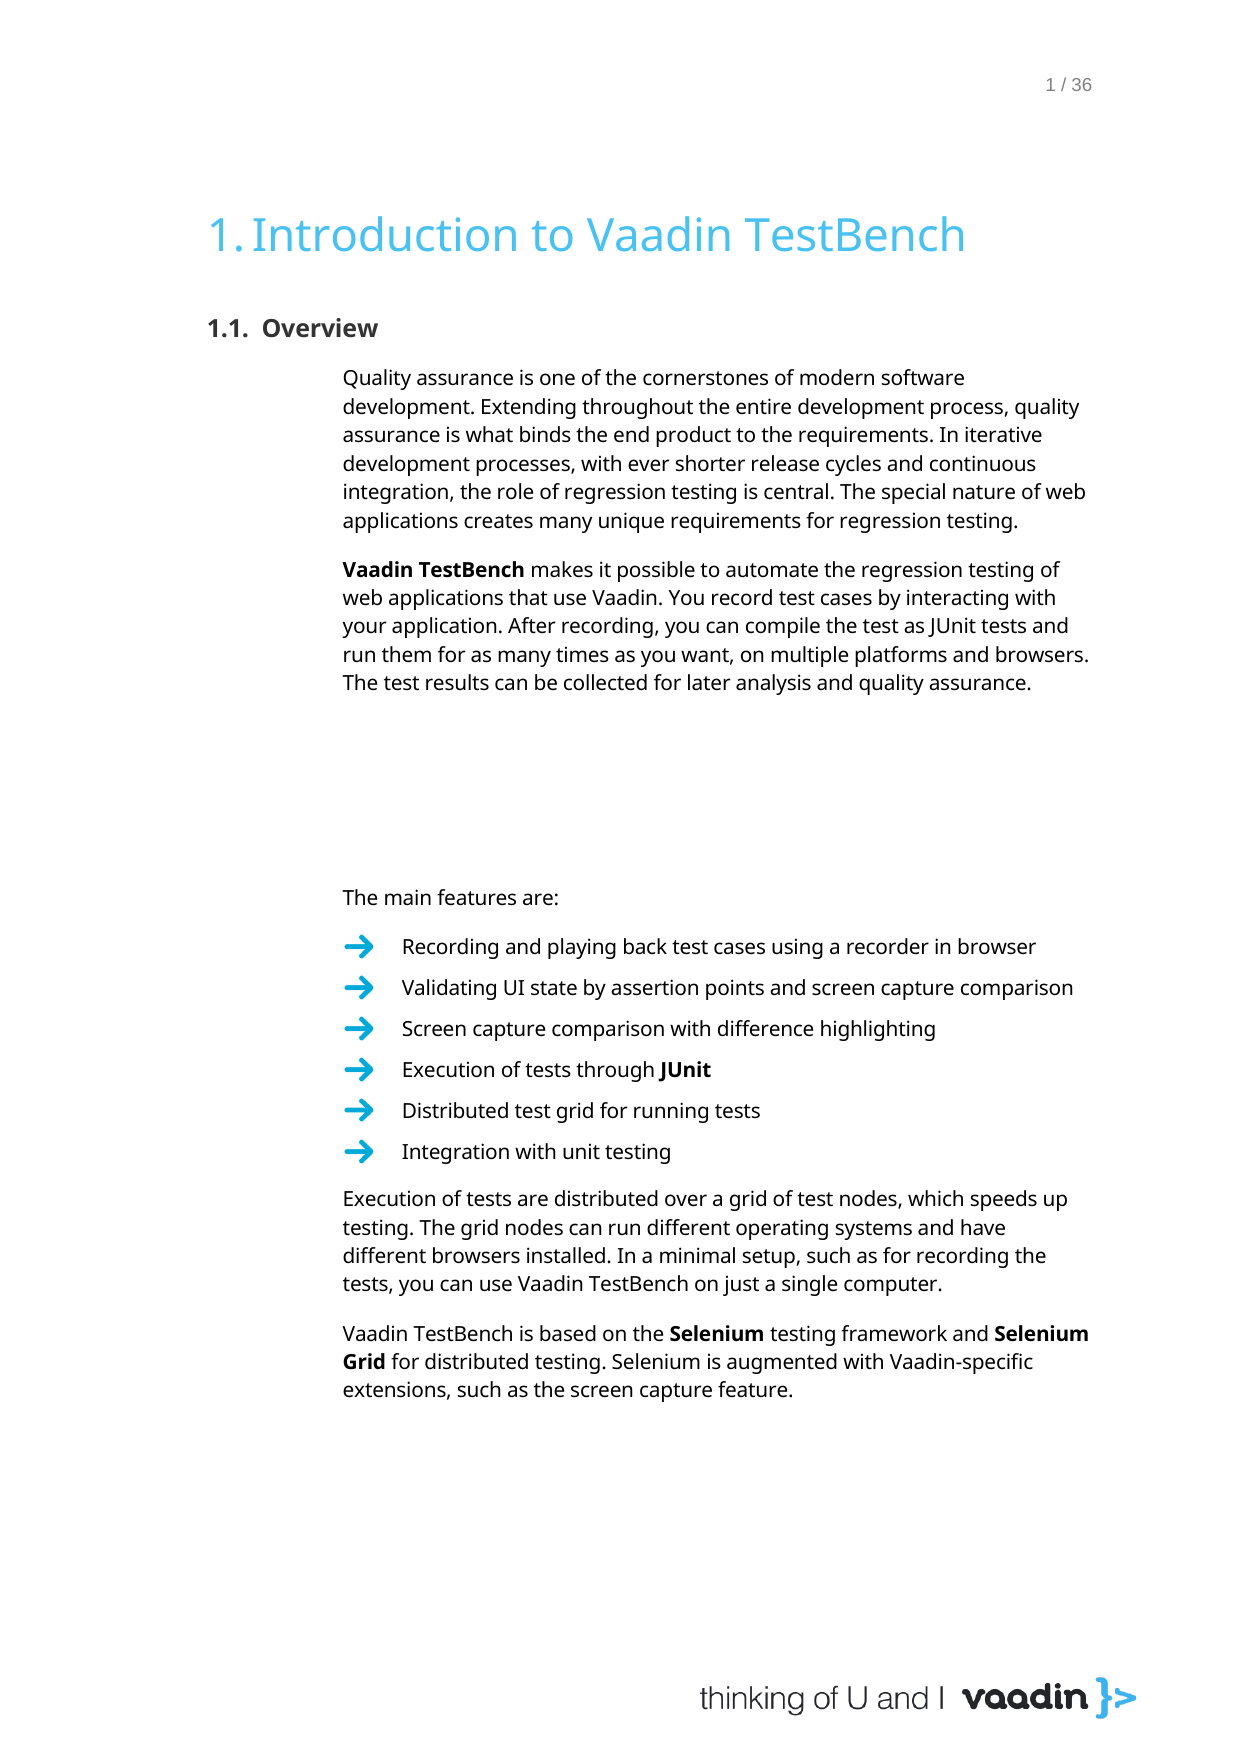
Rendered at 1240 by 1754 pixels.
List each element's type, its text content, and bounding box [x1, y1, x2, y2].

picture [343, 1098, 362, 1122]
picture [699, 1673, 1139, 1721]
subtitle Introduction to Vaadin TestBench [207, 202, 1092, 264]
text The main features are: [342, 883, 1092, 912]
list Integration with unit testing [342, 1137, 1092, 1165]
picture [364, 1139, 374, 1149]
text Execution of tests are distributed over a grid of test nodes, which speeds up testing. The grid nodes can run different operating systems and have different browsers installed. In a minimal setup, such as for recording the tests, you can use Vaadin TestBench on just a single computer. [342, 1184, 1092, 1298]
text Vaadin TestBench makes it possible to automate the regression testing of web applications that use Vaadin. You record test cases by interacting with your application. After recording, you can compile the test as JUnit tests and run them for as many times as you want, on multiple platforms and browsers. The test results can be collected for later analysis and quality assurance. [342, 555, 1092, 697]
picture [364, 1098, 374, 1108]
list Execution of tests through JUnit [342, 1055, 1092, 1083]
picture [364, 1031, 374, 1041]
picture [364, 990, 374, 1000]
picture [343, 1139, 363, 1164]
picture [343, 1016, 363, 1041]
picture [364, 1154, 374, 1164]
list Screen capture comparison with difference highlighting [342, 1014, 1092, 1043]
list Distributed test grid for running tests [342, 1096, 1092, 1124]
list Recording and playing back test cases using a recorder in browser [342, 932, 1092, 961]
picture [343, 975, 363, 1000]
text Vaadin TestBench is based on the Selenium testing framework and Selenium Grid for distributed testing. Selenium is augmented with Vaadin-specific extensions, such as the screen capture feature. [342, 1319, 1092, 1404]
picture [364, 975, 374, 985]
list Validating UI state by assertion points and screen capture comparison [342, 973, 1092, 1002]
text Quality assurance is one of the cornerstones of modern software development. Extending throughout the entire development process, quality assurance is what binds the end product to the requirements. In iterative development processes, with ever shorter release cycles and continuous integration, the role of regression testing is central. The special nature of web applications creates many unique requirements for regression testing. [342, 363, 1092, 534]
picture [364, 1112, 374, 1122]
picture [364, 934, 374, 944]
picture [343, 934, 363, 959]
picture [364, 1072, 374, 1082]
subtitle Overview [207, 311, 1092, 345]
picture [343, 1057, 363, 1082]
picture [364, 949, 374, 959]
picture [364, 1057, 374, 1067]
picture [364, 1016, 374, 1026]
